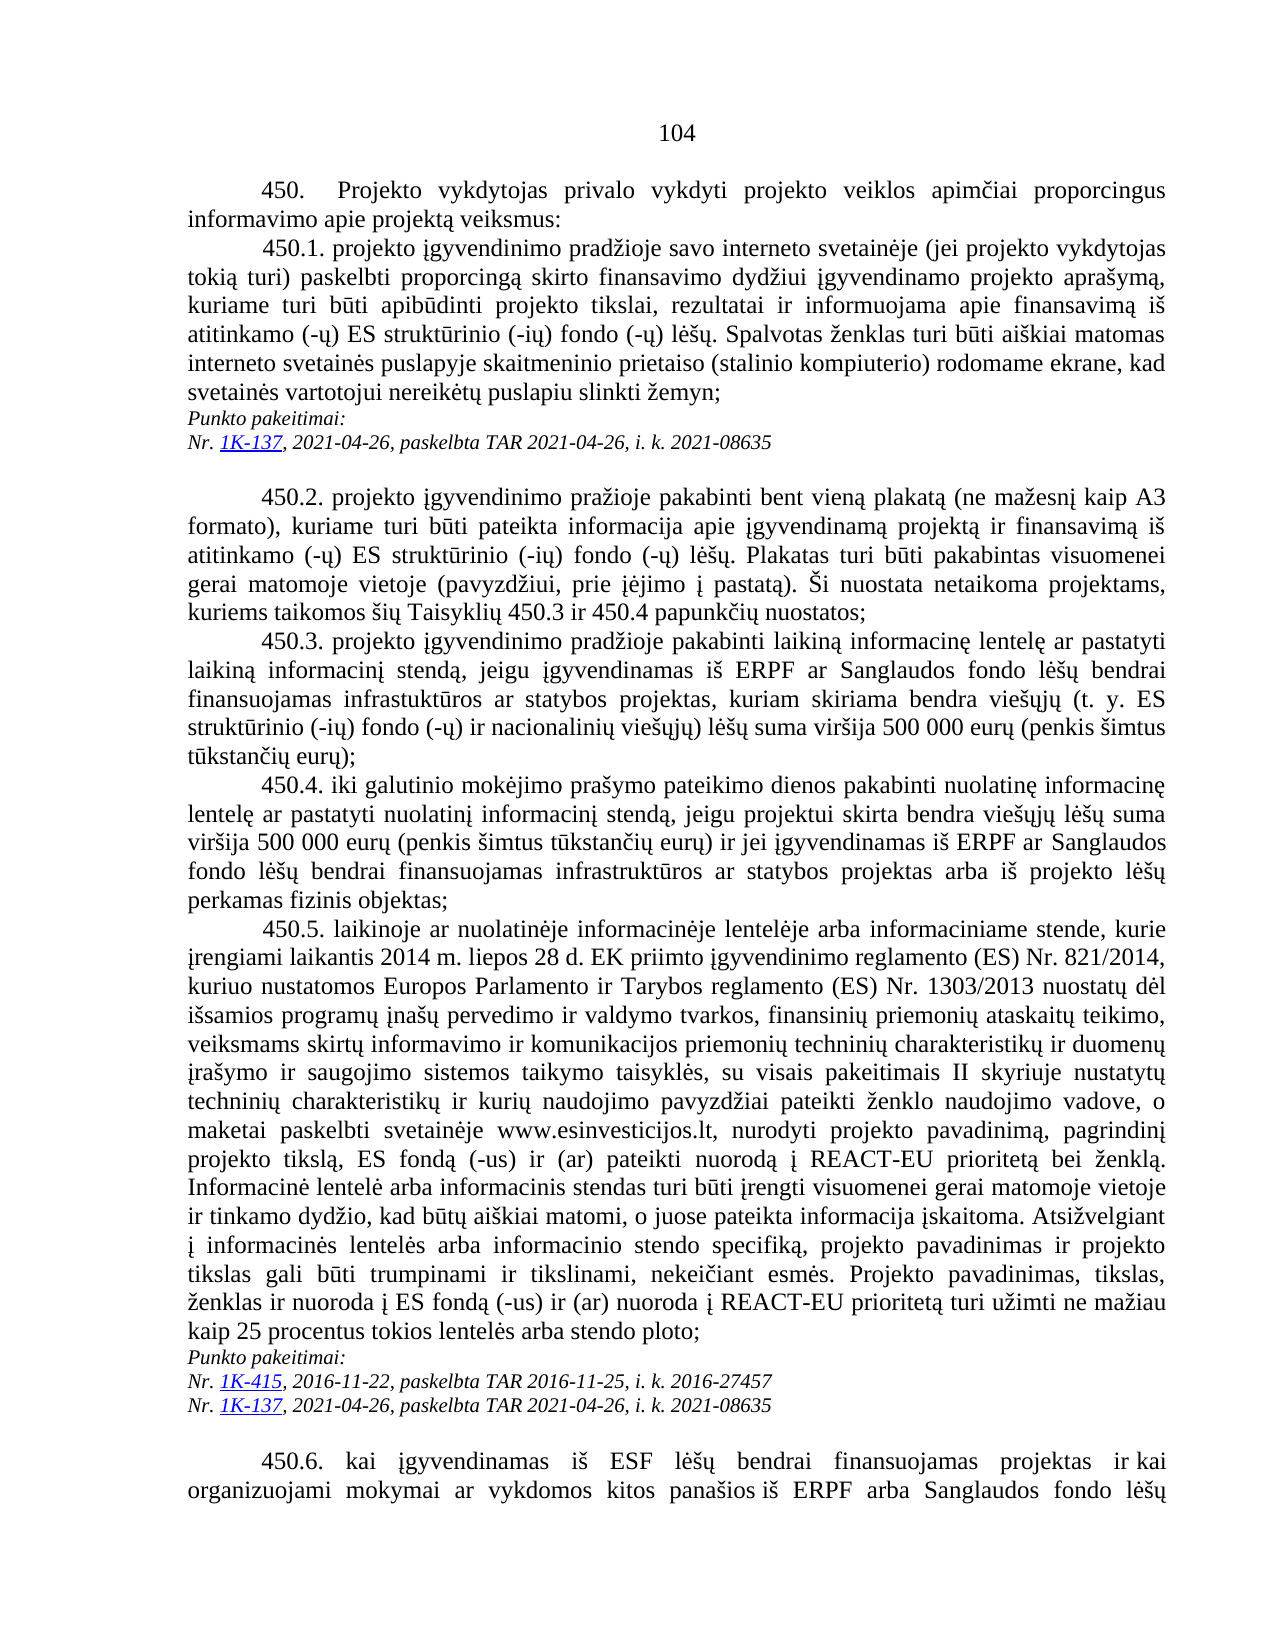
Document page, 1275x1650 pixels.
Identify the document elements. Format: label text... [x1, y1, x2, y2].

text Nr. 1K-415, 2016-11-22, paskelbta TAR 2016-11-25, i. k. 2016-27457 [187, 1369, 1167, 1393]
text Nr. 1K-137, 2021-04-26, paskelbta TAR 2021-04-26, i. k. 2021-08635 [187, 1393, 1167, 1417]
text 450.3. projekto įgyvendinimo pradžioje pakabinti laikiną informacinę lentelę ar pastatyti laikiną informacinį stendą, jeigu įgyvendinamas iš ERPF ar Sanglaudos fondo lėšų bendrai finansuojamas infrastuktūros ar statybos projektas, kuriam skiriama bendra viešųjų (t. y. ES struktūrinio (-ių) fondo (-ų) ir nacionalinių viešųjų) lėšų suma viršija 500 000 eurų (penkis šimtus tūkstančių eurų); [187, 626, 1167, 770]
text 450.5. laikinoje ar nuolatinėje informacinėje lentelėje arba informaciniame stende, kurie įrengiami laikantis 2014 m. liepos 28 d. EK priimto įgyvendinimo reglamento (ES) Nr. 821/2014, kuriuo nustatomos Europos Parlamento ir Tarybos reglamento (ES) Nr. 1303/2013 nuostatų dėl išsamios programų įnašų pervedimo ir valdymo tvarkos, finansinių priemonių ataskaitų teikimo, veiksmams skirtų informavimo ir komunikacijos priemonių techninių charakteristikų ir duomenų įrašymo ir saugojimo sistemos taikymo taisyklės, su visais pakeitimais II skyriuje nustatytų techninių charakteristikų ir kurių naudojimo pavyzdžiai pateikti ženklo naudojimo vadove, o maketai paskelbti svetainėje www.esinvesticijos.lt, nurodyti projekto pavadinimą, pagrindinį projekto tikslą, ES fondą (-us) ir (ar) pateikti nuorodą į REACT-EU prioritetą bei ženklą. Informacinė lentelė arba informacinis stendas turi būti įrengti visuomenei gerai matomoje vietoje ir tinkamo dydžio, kad būtų aiškiai matomi, o juose pateikta informacija įskaitoma. Atsižvelgiant į informacinės lentelės arba informacinio stendo specifiką, projekto pavadinimas ir projekto tikslas gali būti trumpinami ir tikslinami, nekeičiant esmės. Projekto pavadinimas, tikslas, ženklas ir nuoroda į ES fondą (-us) ir (ar) nuoroda į REACT-EU prioritetą turi užimti ne mažiau kaip 25 procentus tokios lentelės arba stendo ploto; [187, 914, 1167, 1345]
text 450.6. kai įgyvendinamas iš ESF lėšų bendrai finansuojamas projektas ir kai organizuojami mokymai ar vykdomos kitos panašios iš ERPF arba Sanglaudos fondo lėšų [187, 1446, 1167, 1503]
text Nr. 1K-137, 2021-04-26, paskelbta TAR 2021-04-26, i. k. 2021-08635 [187, 430, 1167, 454]
text Punkto pakeitimai: [187, 406, 1167, 430]
text 450. Projekto vykdytojas privalo vykdyti projekto veiklos apimčiai proporcingus informavimo apie projektą veiksmus: [187, 176, 1167, 233]
text 450.2. projekto įgyvendinimo pražioje pakabinti bent vieną plakatą (ne mažesnį kaip A3 formato), kuriame turi būti pateikta informacija apie įgyvendinamą projektą ir finansavimą iš atitinkamo (-ų) ES struktūrinio (-ių) fondo (-ų) lėšų. Plakatas turi būti pakabintas visuomenei gerai matomoje vietoje (pavyzdžiui, prie įėjimo į pastatą). Ši nuostata netaikoma projektams, kuriems taikomos šių Taisyklių 450.3 ir 450.4 papunkčių nuostatos; [187, 482, 1167, 626]
text 450.1. projekto įgyvendinimo pradžioje savo interneto svetainėje (jei projekto vykdytojas tokią turi) paskelbti proporcingą skirto finansavimo dydžiui įgyvendinamo projekto aprašymą, kuriame turi būti apibūdinti projekto tikslai, rezultatai ir informuojama apie finansavimą iš atitinkamo (-ų) ES struktūrinio (-ių) fondo (-ų) lėšų. Spalvotas ženklas turi būti aiškiai matomas interneto svetainės puslapyje skaitmeninio prietaiso (stalinio kompiuterio) rodomame ekrane, kad svetainės vartotojui nereikėtų puslapiu slinkti žemyn; [187, 233, 1167, 406]
text 450.4. iki galutinio mokėjimo prašymo pateikimo dienos pakabinti nuolatinę informacinę lentelę ar pastatyti nuolatinį informacinį stendą, jeigu projektui skirta bendra viešųjų lėšų suma viršija 500 000 eurų (penkis šimtus tūkstančių eurų) ir jei įgyvendinamas iš ERPF ar Sanglaudos fondo lėšų bendrai finansuojamas infrastruktūros ar statybos projektas arba iš projekto lėšų perkamas fizinis objektas; [187, 770, 1167, 914]
text Punkto pakeitimai: [187, 1345, 1167, 1369]
